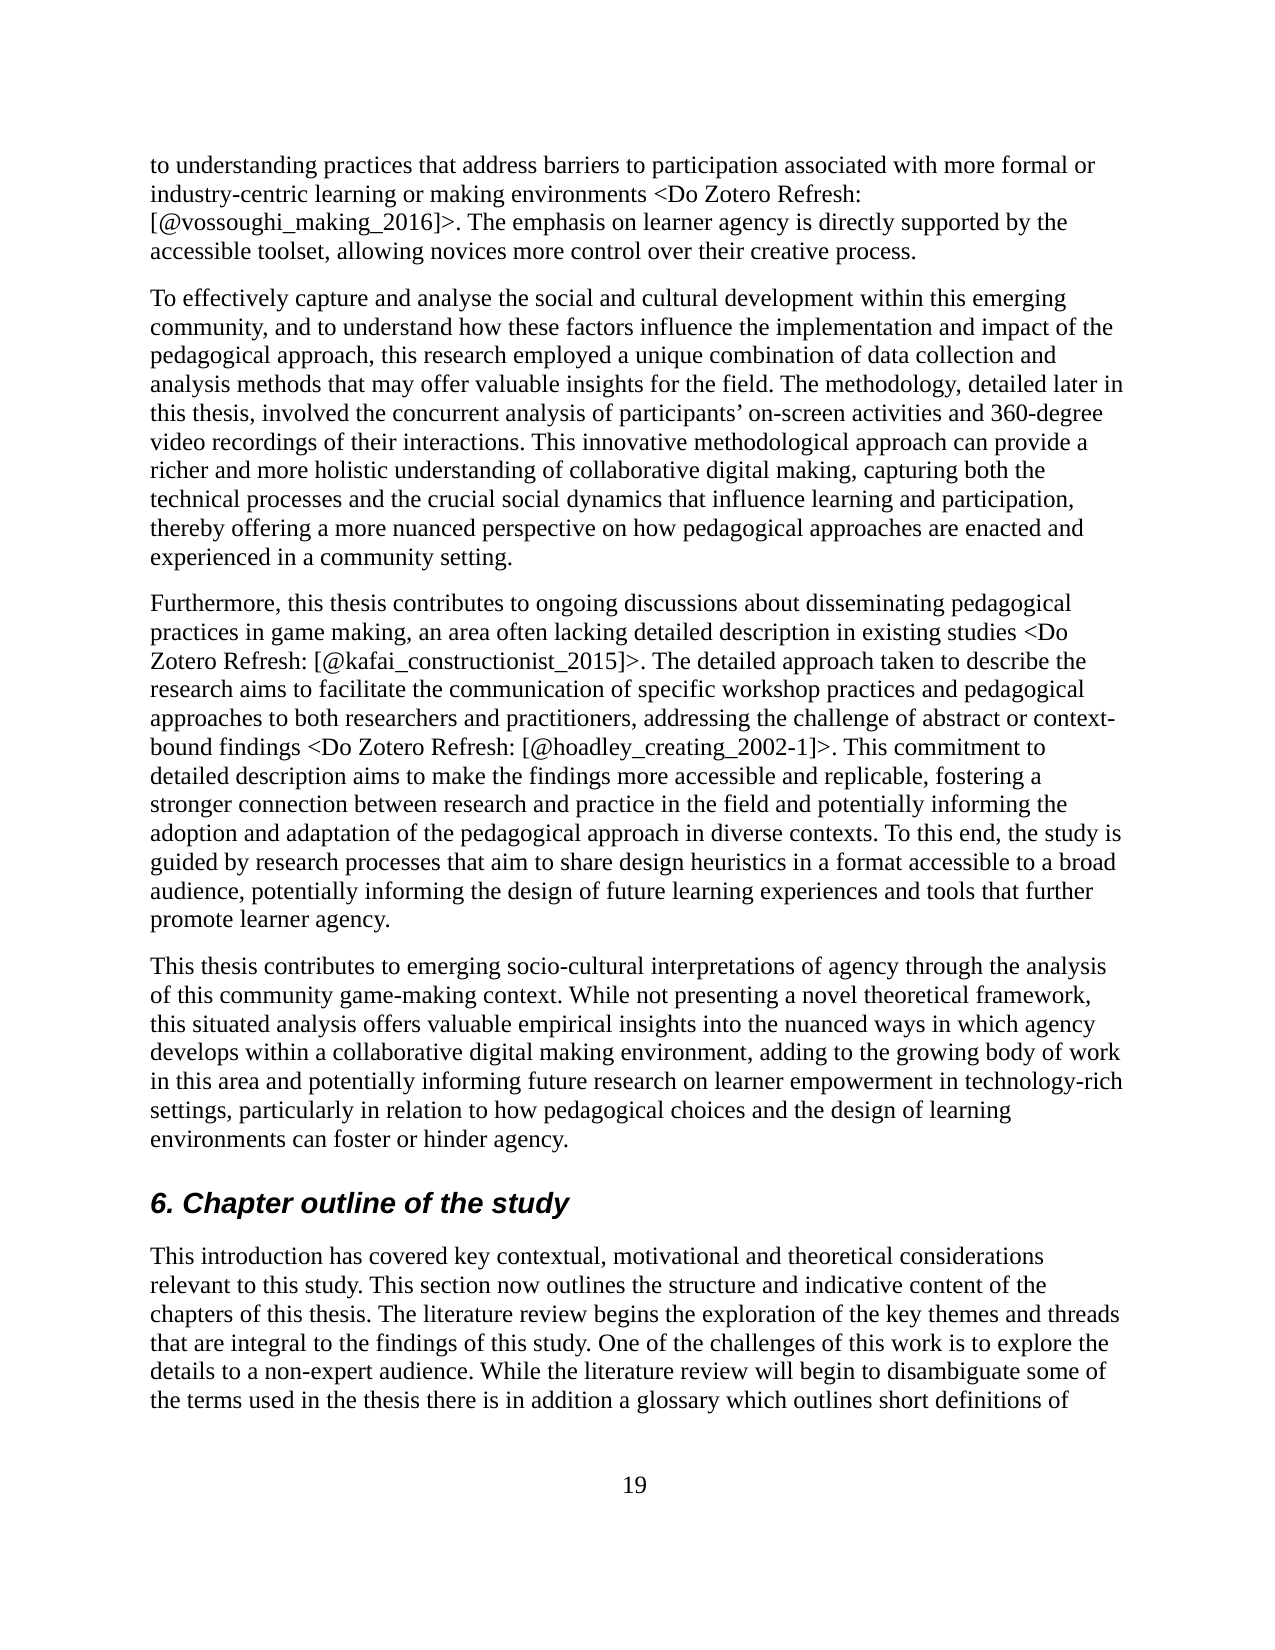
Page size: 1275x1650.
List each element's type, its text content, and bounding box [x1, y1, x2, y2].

text to understanding practices that address barriers to participation associated with more formal or industry-centric learning or making environments <Do Zotero Refresh: [@vossoughi_making_2016]>. The emphasis on learner agency is directly supported by the accessible toolset, allowing novices more control over their creative process. [150, 150, 1125, 265]
text Furthermore, this thesis contributes to ongoing discussions about disseminating pedagogical practices in game making, an area often lacking detailed description in existing studies <Do Zotero Refresh: [@kafai_constructionist_2015]>. The detailed approach taken to describe the research aims to facilitate the communication of specific workshop practices and pedagogical approaches to both researchers and practitioners, addressing the challenge of abstract or context-bound findings <Do Zotero Refresh: [@hoadley_creating_2002-1]>. This commitment to detailed description aims to make the findings more accessible and replicable, fostering a stronger connection between research and practice in the field and potentially informing the adoption and adaptation of the pedagogical approach in diverse contexts. To this end, the study is guided by research processes that aim to share design heuristics in a format accessible to a broad audience, potentially informing the design of future learning experiences and tools that further promote learner agency. [150, 588, 1125, 933]
text To effectively capture and analyse the social and cultural development within this emerging community, and to understand how these factors influence the implementation and impact of the pedagogical approach, this research employed a unique combination of data collection and analysis methods that may offer valuable insights for the field. The methodology, detailed later in this thesis, involved the concurrent analysis of participants’ on-screen activities and 360-degree video recordings of their interactions. This innovative methodological approach can provide a richer and more holistic understanding of collaborative digital making, capturing both the technical processes and the crucial social dynamics that influence learning and participation, thereby offering a more nuanced perspective on how pedagogical approaches are enacted and experienced in a community setting. [150, 283, 1125, 570]
subtitle 6. Chapter outline of the study [150, 1186, 1125, 1220]
text This thesis contributes to emerging socio-cultural interpretations of agency through the analysis of this community game-making context. While not presenting a novel theoretical framework, this situated analysis offers valuable empirical insights into the nuanced ways in which agency develops within a collaborative digital making environment, adding to the growing body of work in this area and potentially informing future research on learner empowerment in technology-rich settings, particularly in relation to how pedagogical choices and the design of learning environments can foster or hinder agency. [150, 951, 1125, 1152]
text This introduction has covered key contextual, motivational and theoretical considerations relevant to this study. This section now outlines the structure and indicative content of the chapters of this thesis. The literature review begins the exploration of the key themes and threads that are integral to the findings of this study. One of the challenges of this work is to explore the details to a non-expert audience. While the literature review will begin to disambiguate some of the terms used in the thesis there is in addition a glossary which outlines short definitions of [150, 1241, 1125, 1414]
